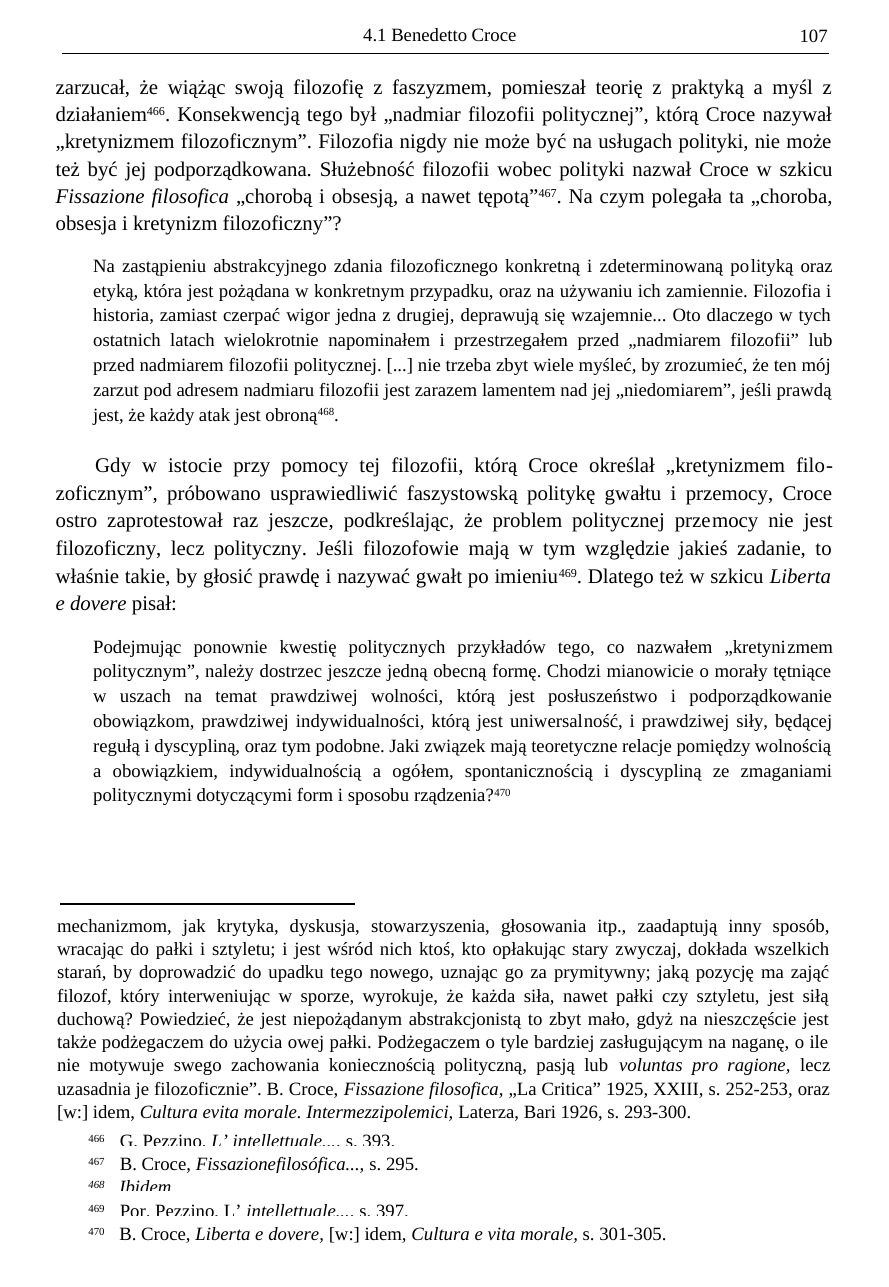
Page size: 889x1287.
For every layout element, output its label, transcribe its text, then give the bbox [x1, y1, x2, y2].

text Podejmując ponownie kwestię politycznych przykładów tego, co nazwałem „kretyni­zmem politycznym”, należy dostrzec jeszcze jedną obecną formę. Chodzi mianowicie o morały tętniące w uszach na temat prawdziwej wolności, którą jest posłuszeństwo i podporządkowanie obowiązkom, prawdziwej indywidualności, którą jest uniwersal­ność, i prawdziwej siły, będącej regułą i dyscypliną, oraz tym podobne. Jaki związek mają teoretyczne relacje pomiędzy wolnością a obowiązkiem, indywidualnością a ogó­łem, spontanicznością i dyscypliną ze zmaganiami politycznymi dotyczącymi form i sposobu rządzenia?470 [93, 636, 833, 806]
text Na zastąpieniu abstrakcyjnego zdania filozoficznego konkretną i zdeterminowaną po­lityką oraz etyką, która jest pożądana w konkretnym przypadku, oraz na używaniu ich zamiennie. Filozofia i historia, zamiast czerpać wigor jedna z drugiej, deprawują się wzajemnie... Oto dlaczego w tych ostatnich latach wielokrotnie napominałem i prze­strzegałem przed „nadmiarem filozofii” lub przed nadmiarem filozofii politycznej. [...] nie trzeba zbyt wiele myśleć, by zrozumieć, że ten mój zarzut pod adresem nadmiaru filozofii jest zarazem lamentem nad jej „niedomiarem”, jeśli prawdą jest, że każdy atak jest obroną468. [93, 255, 833, 425]
text 4.1 Benedetto Croce [363, 24, 528, 46]
text 468 Ibidem. [57, 1176, 830, 1191]
text 107 [799, 25, 832, 47]
text Gdy w istocie przy pomocy tej filozofii, którą Croce określał „kretynizmem filo­zoficznym”, próbowano usprawiedliwić faszystowską politykę gwałtu i przemocy, Croce ostro zaprotestował raz jeszcze, podkreślając, że problem politycznej prze­mocy nie jest filozoficzny, lecz polityczny. Jeśli filozofowie mają w tym względzie jakieś zadanie, to właśnie takie, by głosić prawdę i nazywać gwałt po imieniu469. Dlatego też w szkicu Liberta e dovere pisał: [55, 453, 833, 615]
text 467 B. Croce, Fissazionefilosófica..., s. 295. [57, 1153, 830, 1172]
text mechanizmom, jak krytyka, dyskusja, stowarzyszenia, głosowania itp., zaadaptują inny sposób, wracając do pałki i sztyletu; i jest wśród nich ktoś, kto opłakując stary zwyczaj, dokłada wszelkich starań, by doprowadzić do upadku tego nowego, uznając go za prymitywny; jaką pozycję ma zająć filozof, który interweniując w sporze, wyrokuje, że każda siła, nawet pałki czy sztyletu, jest siłą duchową? Powiedzieć, że jest niepożądanym abstrakcjonistą to zbyt mało, gdyż na nieszczęście jest także podżegaczem do użycia owej pałki. Podżegaczem o tyle bardziej zasługującym na naganę, o ile nie motywuje swego zachowania koniecznością polityczną, pasją lub voluntas pro ragione, lecz uzasadnia je filozoficznie”. B. Croce, Fissazione filosofica, „La Critica” 1925, XXIII, s. 252-253, oraz [w:] idem, Cultura evita morale. Intermezzipolemici, Laterza, Bari 1926, s. 293-300. [57, 915, 830, 1122]
text 469 Por. Pezzino, L’ intellettuale..., s. 397. [57, 1200, 830, 1216]
text zarzucał, że wiążąc swoją filozofię z faszyzmem, pomieszał teorię z praktyką a myśl z działaniem466. Konsekwencją tego był „nadmiar filozofii politycznej”, którą Croce nazywał „kretynizmem filozoficznym”. Filozofia nigdy nie może być na usługach polityki, nie może też być jej podporządkowana. Służebność filozofii wobec poli­tyki nazwał Croce w szkicu Fissazione filosofica „chorobą i obsesją, a nawet tępo­tą”467. Na czym polegała ta „choroba, obsesja i kretynizm filozoficzny”? [55, 75, 833, 235]
text 466 G. Pezzino, L’ intellettuale..., s. 393. [57, 1130, 830, 1146]
text 470 B. Croce, Liberta e dovere, [w:] idem, Cultura e vita morale, s. 301-305. [57, 1223, 830, 1244]
